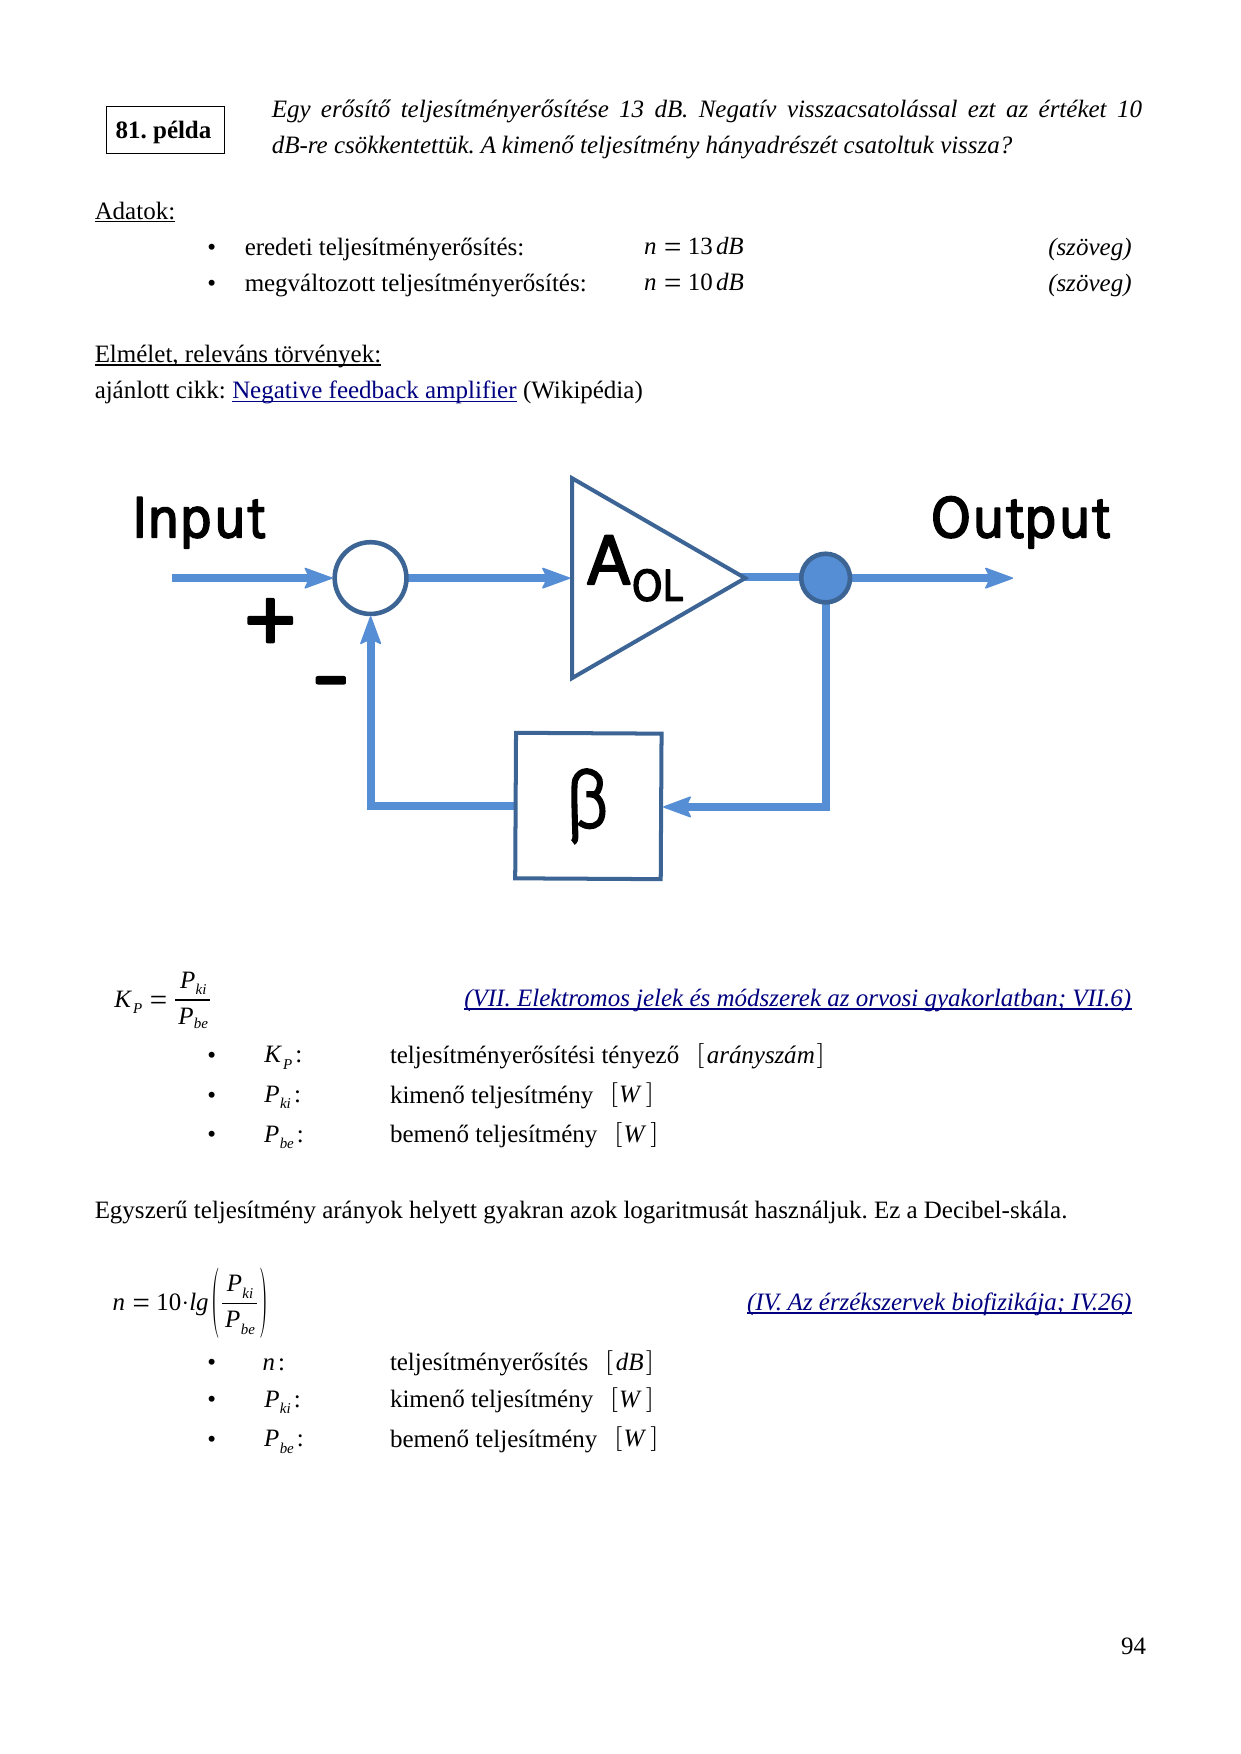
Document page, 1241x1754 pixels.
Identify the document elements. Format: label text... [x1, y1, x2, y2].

list megváltozott teljesítményerősítés: (szöveg) [207, 268, 1146, 296]
text (IV. Az érzékszervek biofizikája; IV.26) [94, 1267, 1146, 1340]
list bemenő teljesítmény [207, 1424, 1146, 1456]
text ajánlott cikk: Negative feedback amplifier (Wikipédia) [94, 376, 1146, 404]
text Egyszerű teljesítmény arányok helyett gyakran azok logaritmusát használjuk. Ez a Decibel-skála. [94, 1195, 1146, 1224]
list teljesítményerősítés [207, 1347, 1146, 1377]
text (VII. Elektromos jelek és módszerek az orvosi gyakorlatban; VII.6) [94, 966, 1146, 1033]
list kimenő teljesítmény [207, 1384, 1146, 1417]
list teljesítményerősítési tényező [207, 1040, 1146, 1072]
text Egy erősítő teljesítményerősítése 13 dB. Negatív visszacsatolással ezt az értéket 10 dB-re csökkentettük. A kimenő teljesítmény hányadrészét csatoltuk vissza? [272, 94, 1146, 159]
list eredeti teljesítményerősítés: (szöveg) [207, 232, 1146, 261]
list bemenő teljesítmény [207, 1119, 1146, 1152]
text Elmélet, releváns törvények: [94, 339, 1146, 368]
text [107, 107, 224, 153]
subtitle 81. példa [115, 115, 216, 144]
list kimenő teljesítmény [207, 1080, 1146, 1112]
text Adatok: [94, 196, 1146, 224]
